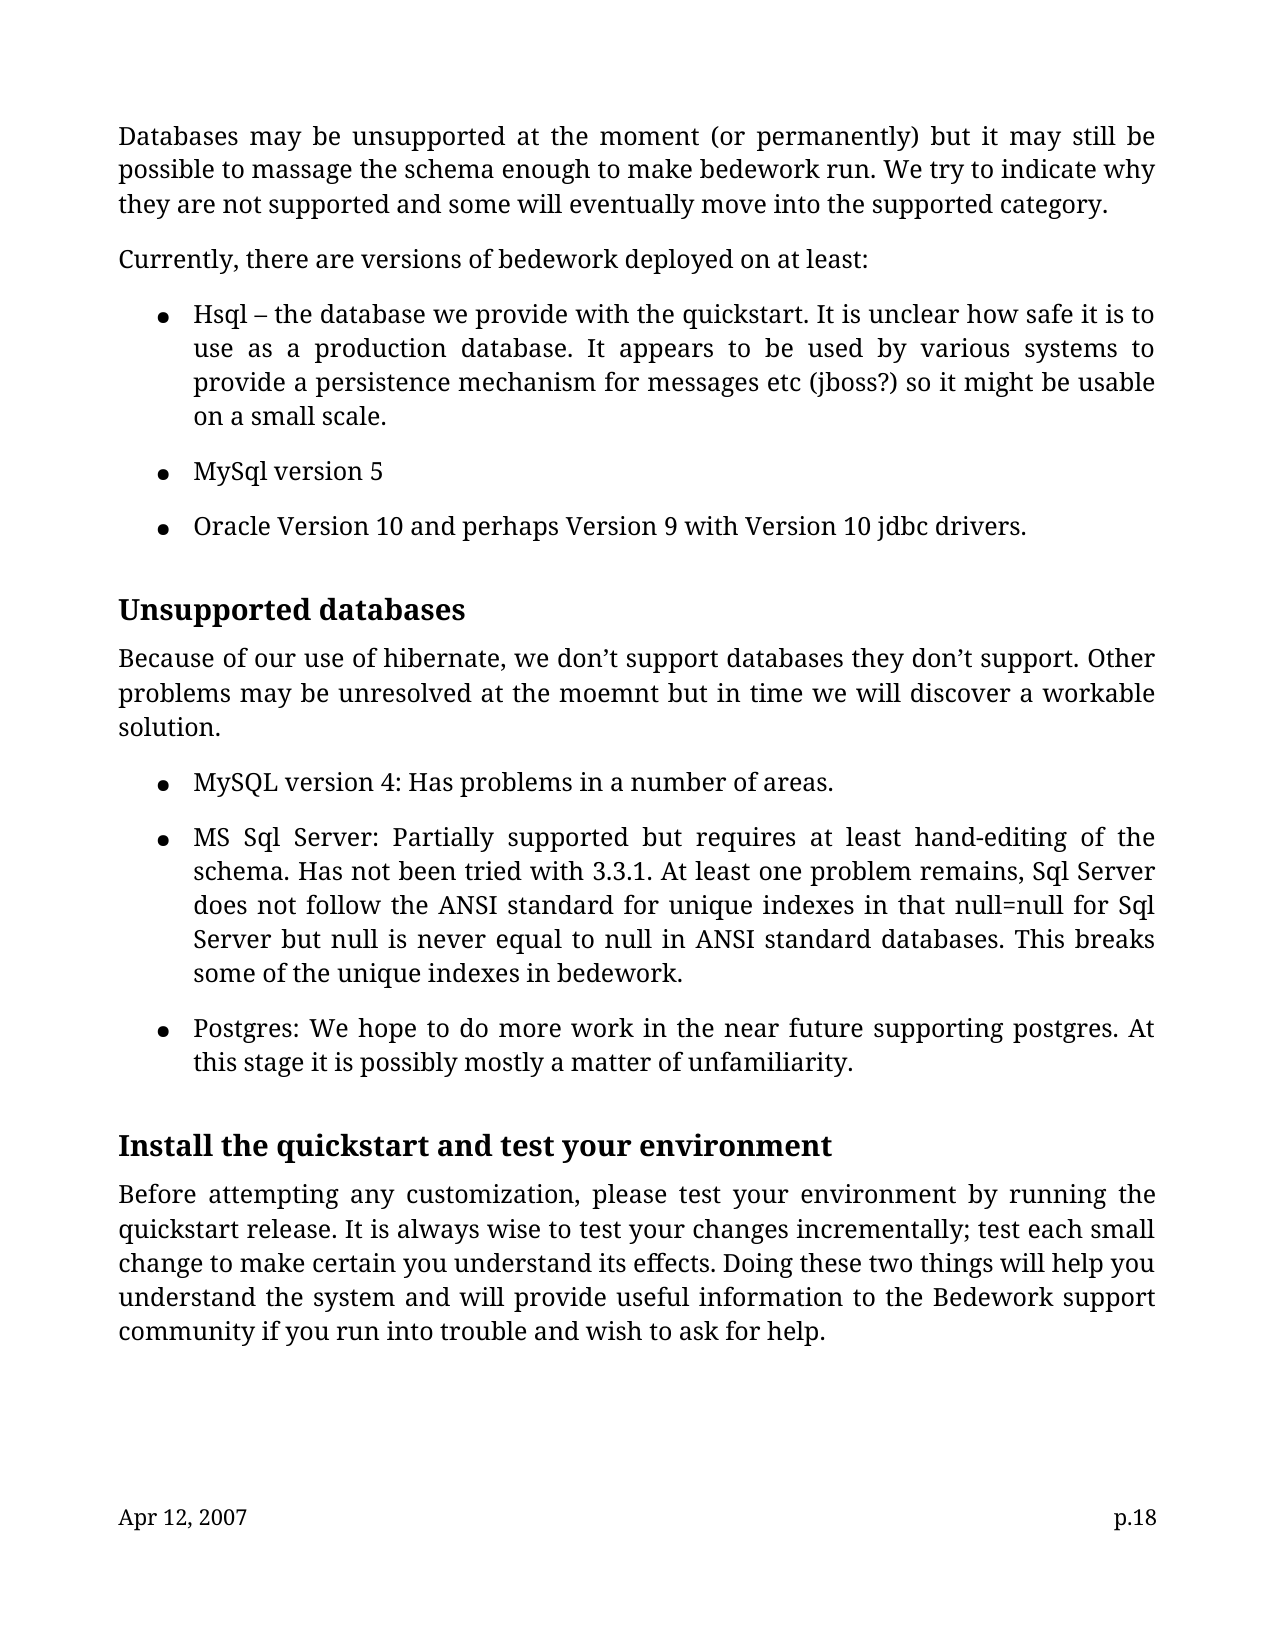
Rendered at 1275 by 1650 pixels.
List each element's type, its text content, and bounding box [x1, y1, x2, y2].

text Before attempting any customization, please test your environment by running the quickstart release. It is always wise to test your changes incrementally; test each small change to make certain you understand its effects. Doing these two things will help you understand the system and will provide useful information to the Bedework support community if you run into trouble and wish to ask for help. [118, 1177, 1157, 1347]
list MS Sql Server: Partially supported but requires at least hand-editing of the schema. Has not been tried with 3.3.1. At least one problem remains, Sql Server does not follow the ANSI standard for unique indexes in that null=null for Sql Server but null is never equal to null in ANSI standard databases. This breaks some of the unique indexes in bedework. [156, 819, 1157, 990]
list MySQL version 4: Has problems in a number of areas. [156, 764, 1157, 798]
list MySql version 5 [156, 454, 1157, 488]
list Postgres: We hope to do more work in the near future supporting postgres. At this stage it is possibly mostly a matter of unfamiliarity. [156, 1011, 1157, 1079]
text Currently, there are versions of bedework deployed on at least: [118, 241, 1157, 275]
text Databases may be unsupported at the moment (or permanently) but it may still be possible to massage the schema enough to make bedework run. We try to indicate why they are not supported and some will eventually move into the supported category. [118, 118, 1157, 220]
text Because of our use of hibernate, we don’t support databases they don’t support. Other problems may be unresolved at the moemnt but in time we will discover a workable solution. [118, 641, 1157, 743]
subtitle Install the quickstart and test your environment [118, 1125, 1157, 1165]
list Hsql – the database we provide with the quickstart. It is unclear how safe it is to use as a production database. It appears to be used by various systems to provide a persistence mechanism for messages etc (jboss?) so it might be usable on a small scale. [156, 296, 1157, 433]
list Oracle Version 10 and perhaps Version 9 with Version 10 jdbc drivers. [156, 509, 1157, 543]
subtitle Unsupported databases [118, 589, 1157, 629]
